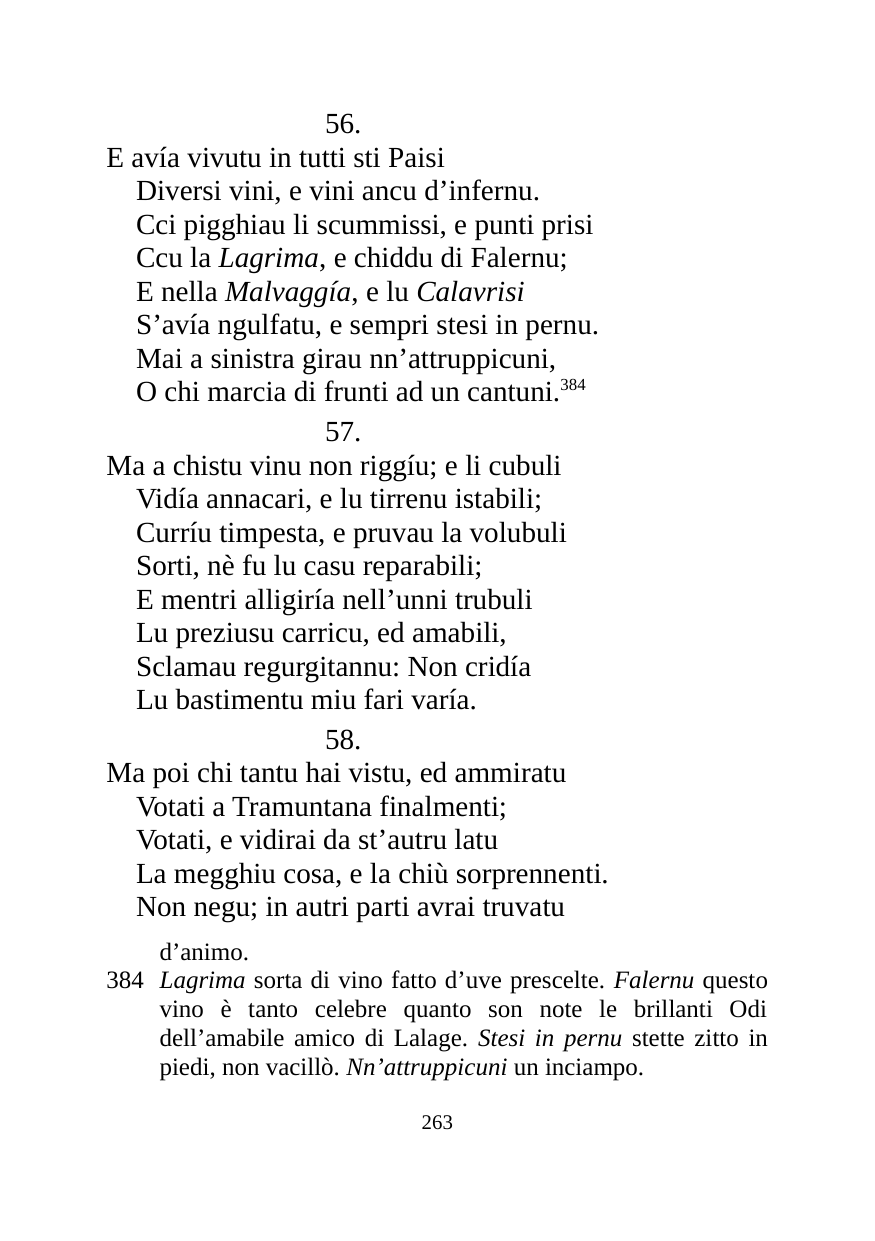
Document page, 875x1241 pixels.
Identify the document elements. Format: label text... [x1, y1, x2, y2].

text 57. [325, 414, 768, 448]
text d’animo. [106, 937, 768, 965]
text Lagrima sorta di vino fatto d’uve prescelte. Falernu questo vino è tanto celebre quanto son note le brillanti Odi dell’amabile amico di Lalage. Stesi in pernu stette zitto in piedi, non vacillò. Nn’attruppicuni un inciampo. [106, 965, 768, 1080]
text 58. [325, 722, 768, 755]
text 56. [325, 106, 768, 140]
text E avía vivutu in tutti sti Paisi Diversi vini, e vini ancu d’infernu. Cci pigghiau li scummissi, e punti prisi Ccu la Lagrima, e chiddu di Falernu; E nella Malvaggía, e lu Calavrisi S’avía ngulfatu, e sempri stesi in pernu. Mai a sinistra girau nn’attruppicuni, O chi marcia di frunti ad un cantuni. [106, 140, 768, 408]
text Ma poi chi tantu hai vistu, ed ammiratu Votati a Tramuntana finalmenti; Votati, e vidirai da st’autru latu La megghiu cosa, e la chiù sorprennenti. Non negu; in autri parti avrai truvatu [106, 755, 768, 923]
text Ma a chistu vinu non riggíu; e li cubuli Vidía annacari, e lu tirrenu istabili; Curríu timpesta, e pruvau la volubuli Sorti, nè fu lu casu reparabili; E mentri alligiría nell’unni trubuli Lu preziusu carricu, ed amabili, Sclamau regurgitannu: Non cridía Lu bastimentu miu fari varía. [106, 448, 768, 716]
